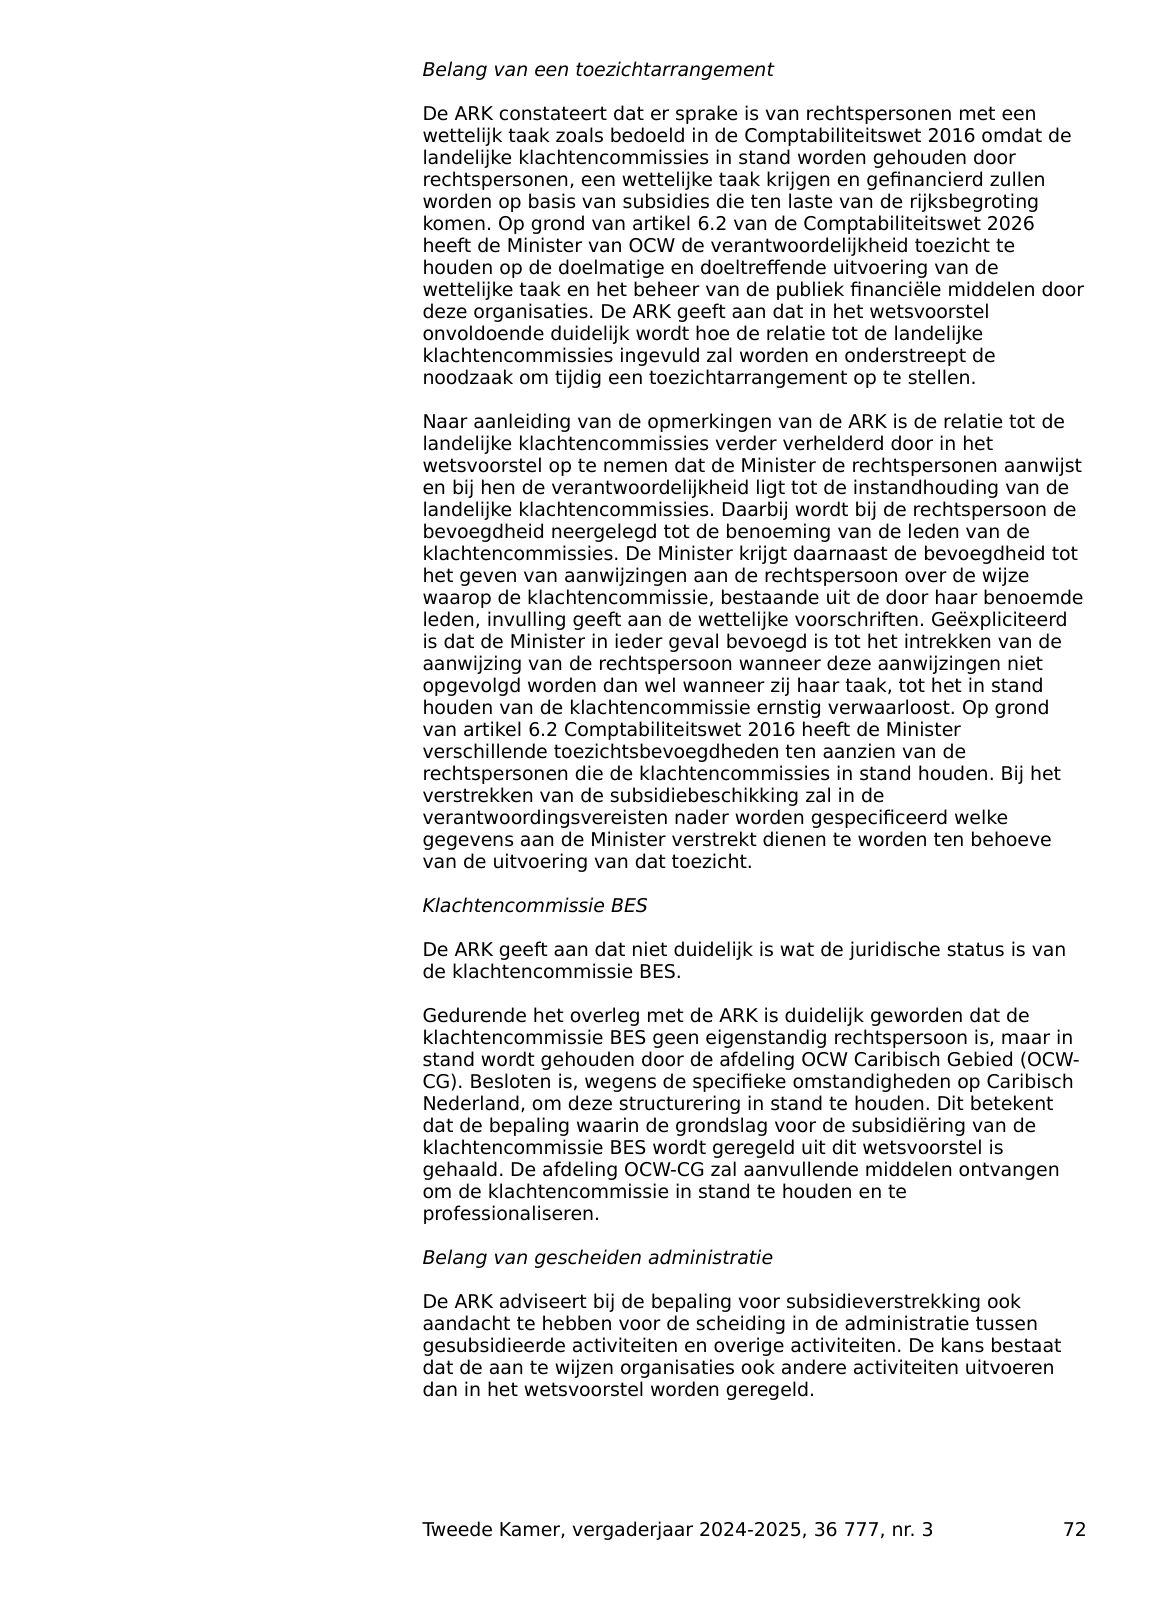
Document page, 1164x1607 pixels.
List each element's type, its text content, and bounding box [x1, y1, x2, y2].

subtitle Belang van gescheiden administratie [422, 1247, 1087, 1269]
text De ARK geeft aan dat niet duidelijk is wat de juridische status is van de klachtencommissie BES. [422, 939, 1087, 983]
text Naar aanleiding van de opmerkingen van de ARK is de relatie tot de landelijke klachtencommissies verder verhelderd door in het wetsvoorstel op te nemen dat de Minister de rechtspersonen aanwijst en bij hen de verantwoordelijkheid ligt tot de instandhouding van de landelijke klachtencommissies. Daarbij wordt bij de rechtspersoon de bevoegdheid neergelegd tot de benoeming van de leden van de klachtencommissies. De Minister krijgt daarnaast de bevoegdheid tot het geven van aanwijzingen aan de rechtspersoon over de wijze waarop de klachtencommissie, bestaande uit de door haar benoemde leden, invulling geeft aan de wettelijke voorschriften. Geëxpliciteerd is dat de Minister in ieder geval bevoegd is tot het intrekken van de aanwijzing van de rechtspersoon wanneer deze aanwijzingen niet opgevolgd worden dan wel wanneer zij haar taak, tot het in stand houden van de klachtencommissie ernstig verwaarloost. Op grond van artikel 6.2 Comptabiliteitswet 2016 heeft de Minister verschillende toezichtsbevoegdheden ten aanzien van de rechtspersonen die de klachtencommissies in stand houden. Bij het verstrekken van de subsidiebeschikking zal in de verantwoordingsvereisten nader worden gespecificeerd welke gegevens aan de Minister verstrekt dienen te worden ten behoeve van de uitvoering van dat toezicht. [422, 411, 1087, 873]
subtitle Klachtencommissie BES [422, 895, 1087, 917]
text De ARK adviseert bij de bepaling voor subsidieverstrekking ook aandacht te hebben voor de scheiding in de administratie tussen gesubsidieerde activiteiten en overige activiteiten. De kans bestaat dat de aan te wijzen organisaties ook andere activiteiten uitvoeren dan in het wetsvoorstel worden geregeld. [422, 1291, 1087, 1401]
text Gedurende het overleg met de ARK is duidelijk geworden dat de klachtencommissie BES geen eigenstandig rechtspersoon is, maar in stand wordt gehouden door de afdeling OCW Caribisch Gebied (OCW-CG). Besloten is, wegens de specifieke omstandigheden op Caribisch Nederland, om deze structurering in stand te houden. Dit betekent dat de bepaling waarin de grondslag voor de subsidiëring van de klachtencommissie BES wordt geregeld uit dit wetsvoorstel is gehaald. De afdeling OCW-CG zal aanvullende middelen ontvangen om de klachtencommissie in stand te houden en te professionaliseren. [422, 1005, 1087, 1225]
subtitle Belang van een toezichtarrangement [422, 59, 1087, 81]
text De ARK constateert dat er sprake is van rechtspersonen met een wettelijk taak zoals bedoeld in de Comptabiliteitswet 2016 omdat de landelijke klachtencommissies in stand worden gehouden door rechtspersonen, een wettelijke taak krijgen en gefinancierd zullen worden op basis van subsidies die ten laste van de rijksbegroting komen. Op grond van artikel 6.2 van de Comptabiliteitswet 2026 heeft de Minister van OCW de verantwoordelijkheid toezicht te houden op de doelmatige en doeltreffende uitvoering van de wettelijke taak en het beheer van de publiek financiële middelen door deze organisaties. De ARK geeft aan dat in het wetsvoorstel onvoldoende duidelijk wordt hoe de relatie tot de landelijke klachtencommissies ingevuld zal worden en onderstreept de noodzaak om tijdig een toezichtarrangement op te stellen. [422, 103, 1087, 389]
